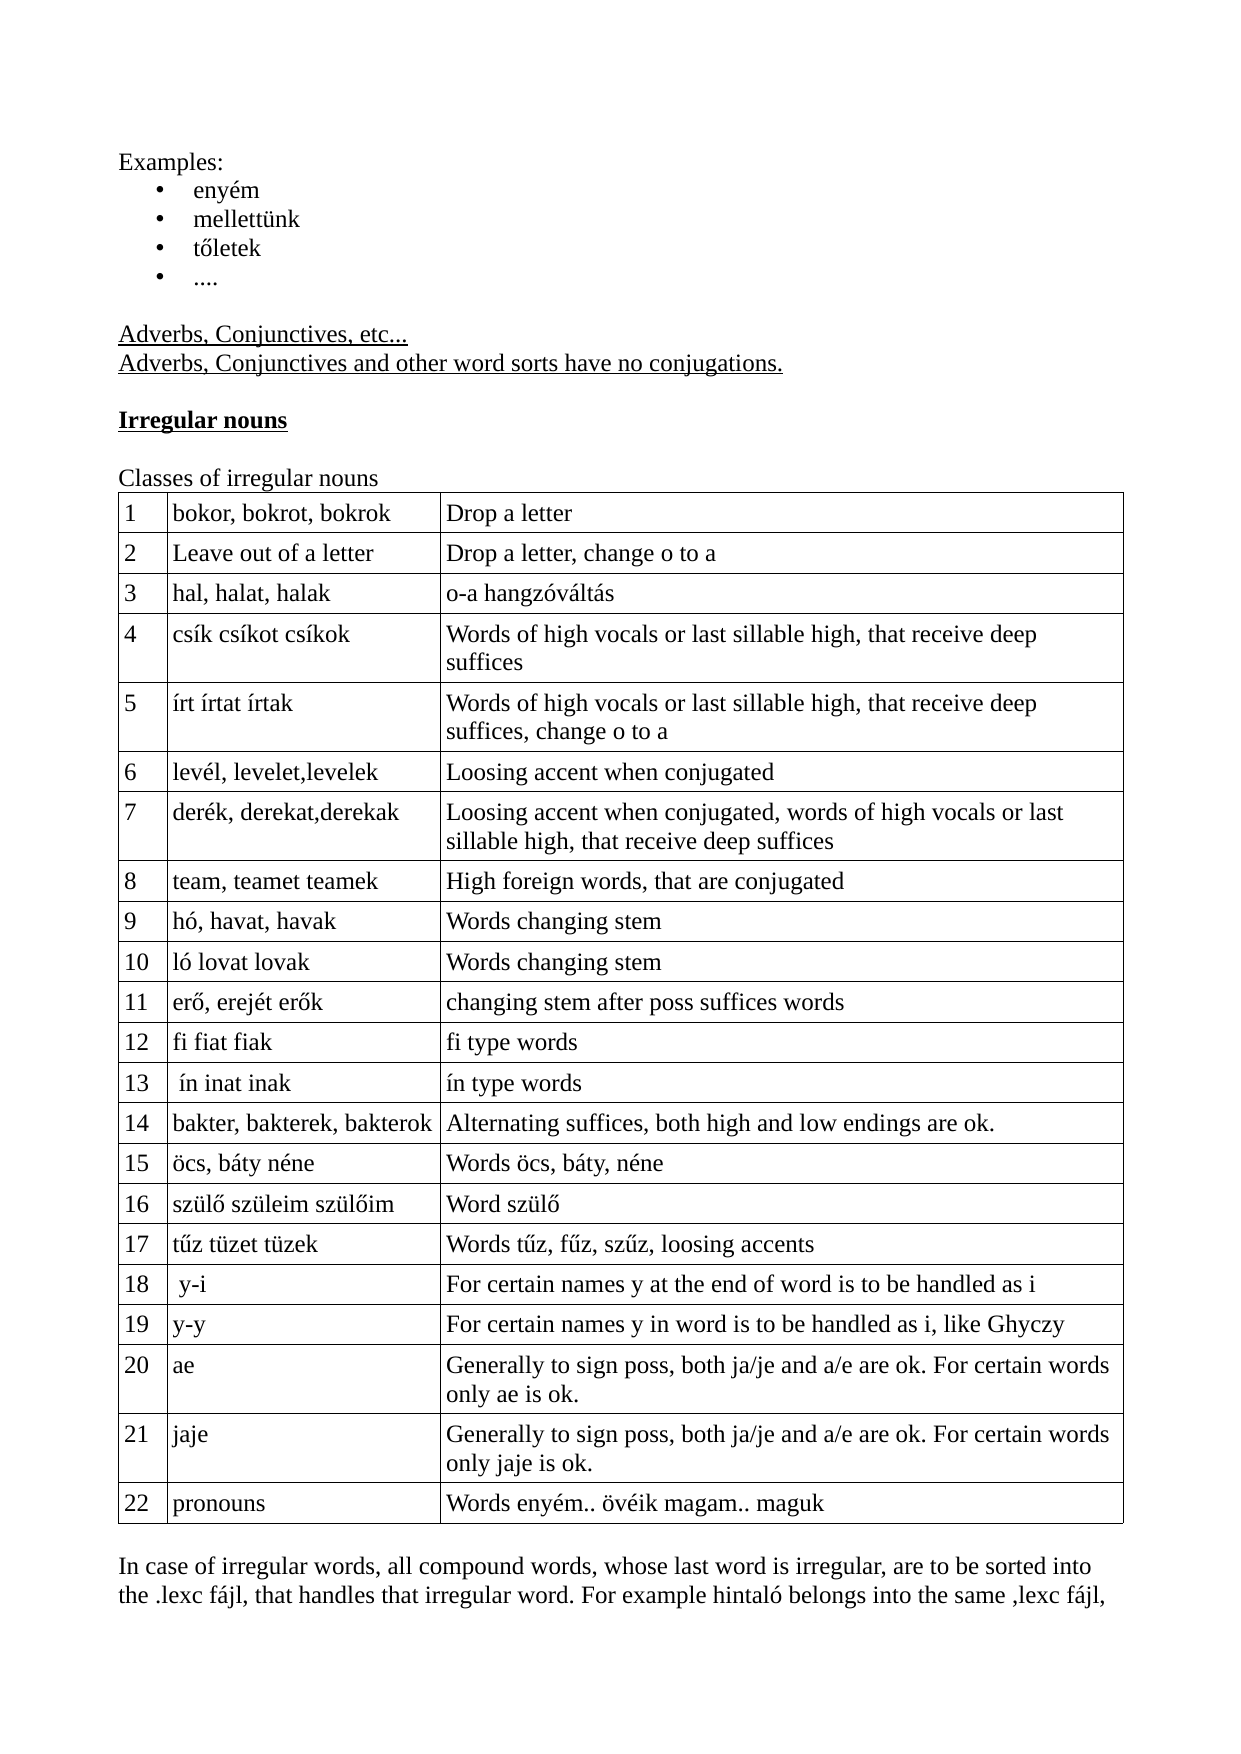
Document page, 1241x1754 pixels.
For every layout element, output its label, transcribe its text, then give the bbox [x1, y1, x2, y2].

table_cell 13 [119, 1063, 167, 1102]
table_cell 3 [119, 574, 167, 613]
table_cell 22 [119, 1483, 167, 1522]
table_cell bakter, bakterek, bakterok [168, 1103, 440, 1142]
table_cell öcs, báty néne [168, 1144, 440, 1183]
table_cell ló lovat lovak [168, 942, 440, 981]
table_cell hó, havat, havak [168, 902, 440, 941]
subtitle In case of irregular words, all compound words, whose last word is irregular, are to be sorted into the .lexc fájl, that handles that irregular word. For example hintaló belongs into the same ,lexc fájl, [118, 1551, 1122, 1609]
table_cell csík csíkot csíkok [168, 614, 440, 682]
table_cell szülő szüleim szülőim [168, 1184, 440, 1223]
table_cell 19 [119, 1305, 167, 1344]
table_cell For certain names y at the end of word is to be handled as i [441, 1265, 1123, 1304]
table_cell hal, halat, halak [168, 574, 440, 613]
table_cell Alternating suffices, both high and low endings are ok. [441, 1103, 1123, 1142]
subtitle tőletek [156, 233, 1122, 262]
table_cell erő, erejét erők [168, 982, 440, 1022]
table_cell ín type words [441, 1063, 1123, 1102]
table_header bokor, bokrot, bokrok [168, 493, 440, 532]
table_cell fi type words [441, 1023, 1123, 1062]
table_cell 2 [119, 533, 167, 572]
table_cell pronouns [168, 1483, 440, 1522]
table_cell 9 [119, 902, 167, 941]
subtitle Adverbs, Conjunctives and other word sorts have no conjugations. [118, 348, 1122, 377]
table_cell 10 [119, 942, 167, 981]
table_cell 18 [119, 1265, 167, 1304]
subtitle Adverbs, Conjunctives, etc... [118, 319, 1122, 348]
table_header Drop a letter [441, 493, 1123, 532]
table_cell 15 [119, 1144, 167, 1183]
table_cell 11 [119, 982, 167, 1022]
table_cell levél, levelet,levelek [168, 752, 440, 791]
table_cell 20 [119, 1345, 167, 1413]
table_cell 8 [119, 861, 167, 901]
table_cell derék, derekat,derekak [168, 792, 440, 860]
table_cell 12 [119, 1023, 167, 1062]
table_cell ín inat inak [168, 1063, 440, 1102]
table_cell Words öcs, báty, néne [441, 1144, 1123, 1183]
table_header 1 [119, 493, 167, 532]
table_cell 16 [119, 1184, 167, 1223]
table_cell Generally to sign poss, both ja/je and a/e are ok. For certain words only ae is ok. [441, 1345, 1123, 1413]
table_cell y-y [168, 1305, 440, 1344]
table_cell o-a hangzóváltás [441, 574, 1123, 613]
table_cell Generally to sign poss, both ja/je and a/e are ok. For certain words only jaje is ok. [441, 1414, 1123, 1482]
table_cell team, teamet teamek [168, 861, 440, 901]
table_cell High foreign words, that are conjugated [441, 861, 1123, 901]
table_cell Words tűz, fűz, szűz, loosing accents [441, 1224, 1123, 1263]
table_cell y-i [168, 1265, 440, 1304]
table_cell 17 [119, 1224, 167, 1263]
table_cell fi fiat fiak [168, 1023, 440, 1062]
subtitle enyém [156, 176, 1122, 204]
table_cell 6 [119, 752, 167, 791]
table_cell Word szülő [441, 1184, 1123, 1223]
table_cell Loosing accent when conjugated, words of high vocals or last sillable high, that receive deep suffices [441, 792, 1123, 860]
table_cell 14 [119, 1103, 167, 1142]
table_cell changing stem after poss suffices words [441, 982, 1123, 1022]
table_cell Leave out of a letter [168, 533, 440, 572]
subtitle Examples: [118, 147, 1122, 176]
table_cell tűz tüzet tüzek [168, 1224, 440, 1263]
table_cell Words of high vocals or last sillable high, that receive deep suffices, change o to a [441, 683, 1123, 751]
table_cell Words changing stem [441, 942, 1123, 981]
subtitle Irregular nouns [118, 406, 1122, 434]
table_cell ae [168, 1345, 440, 1413]
table_cell Drop a letter, change o to a [441, 533, 1123, 572]
table_cell jaje [168, 1414, 440, 1482]
table_cell Words of high vocals or last sillable high, that receive deep suffices [441, 614, 1123, 682]
subtitle mellettünk [156, 204, 1122, 233]
table_cell Loosing accent when conjugated [441, 752, 1123, 791]
subtitle .... [156, 262, 1122, 291]
table_cell 7 [119, 792, 167, 860]
table_cell 21 [119, 1414, 167, 1482]
table_cell Words changing stem [441, 902, 1123, 941]
table_cell Words enyém.. övéik magam.. maguk [441, 1483, 1123, 1522]
table_cell 5 [119, 683, 167, 751]
table_cell írt írtat írtak [168, 683, 440, 751]
subtitle Classes of irregular nouns [118, 463, 1122, 492]
table_cell For certain names y in word is to be handled as i, like Ghyczy [441, 1305, 1123, 1344]
table_cell 4 [119, 614, 167, 682]
